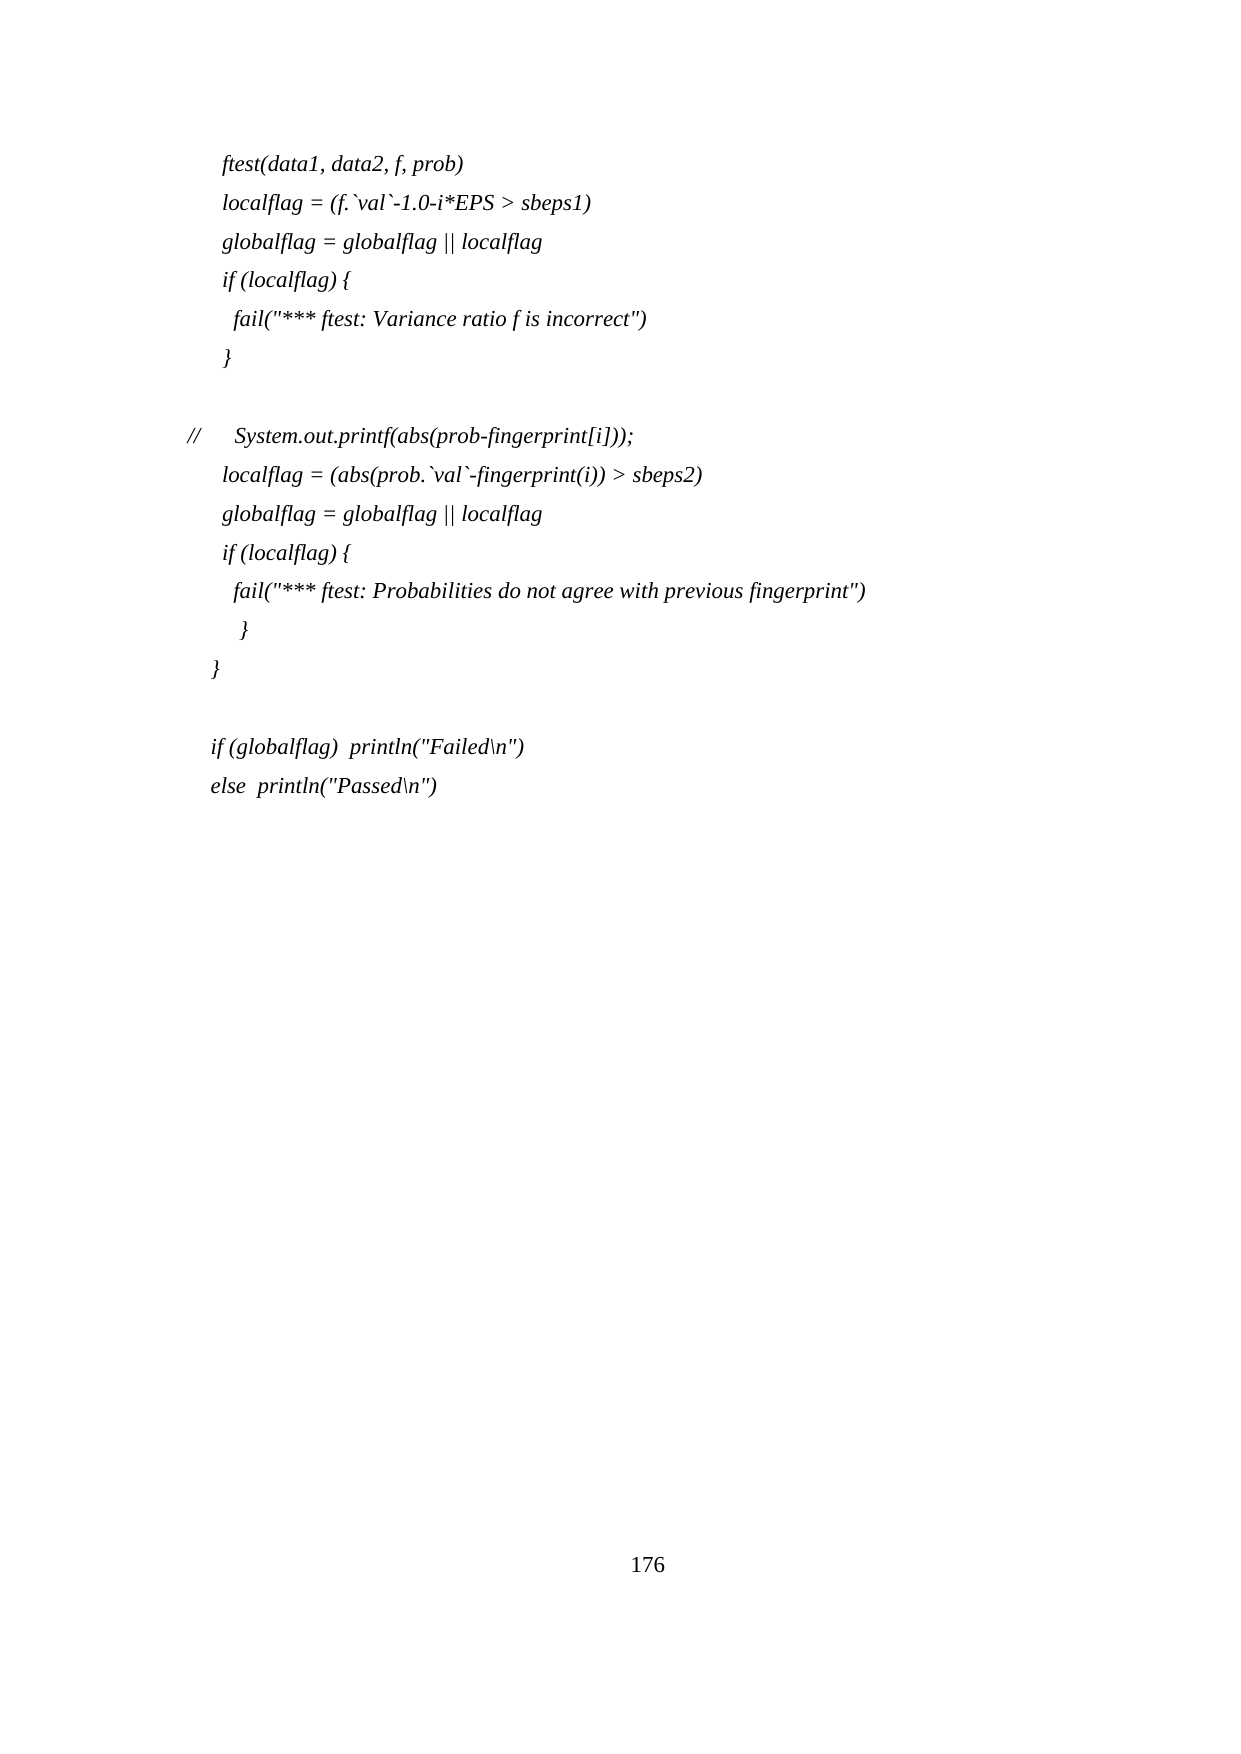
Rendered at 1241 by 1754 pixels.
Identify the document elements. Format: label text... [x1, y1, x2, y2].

text // System.out.printf(abs(prob-fingerprint[i])); [187, 422, 1108, 448]
text localflag = (f.`val`-1.0-i*EPS > sbeps1) [187, 189, 1108, 215]
text fail("*** ftest: Variance ratio f is incorrect") [187, 305, 1108, 332]
text if (localflag) { [187, 267, 1108, 293]
text globalflag = globalflag || localflag [187, 228, 1108, 254]
text fail("*** ftest: Probabilities do not agree with previous fingerprint") [187, 577, 1108, 604]
text globalflag = globalflag || localflag [187, 500, 1108, 526]
text localflag = (abs(prob.`val`-fingerprint(i)) > sbeps2) [187, 461, 1108, 487]
text } [187, 655, 1108, 681]
text } [187, 616, 1108, 643]
text if (localflag) { [187, 538, 1108, 565]
text } [187, 344, 1108, 371]
text ftest(data1, data2, f, prob) [187, 150, 1108, 176]
text else println("Passed\n") [187, 772, 1108, 798]
text if (globalflag) println("Failed\n") [187, 733, 1108, 759]
